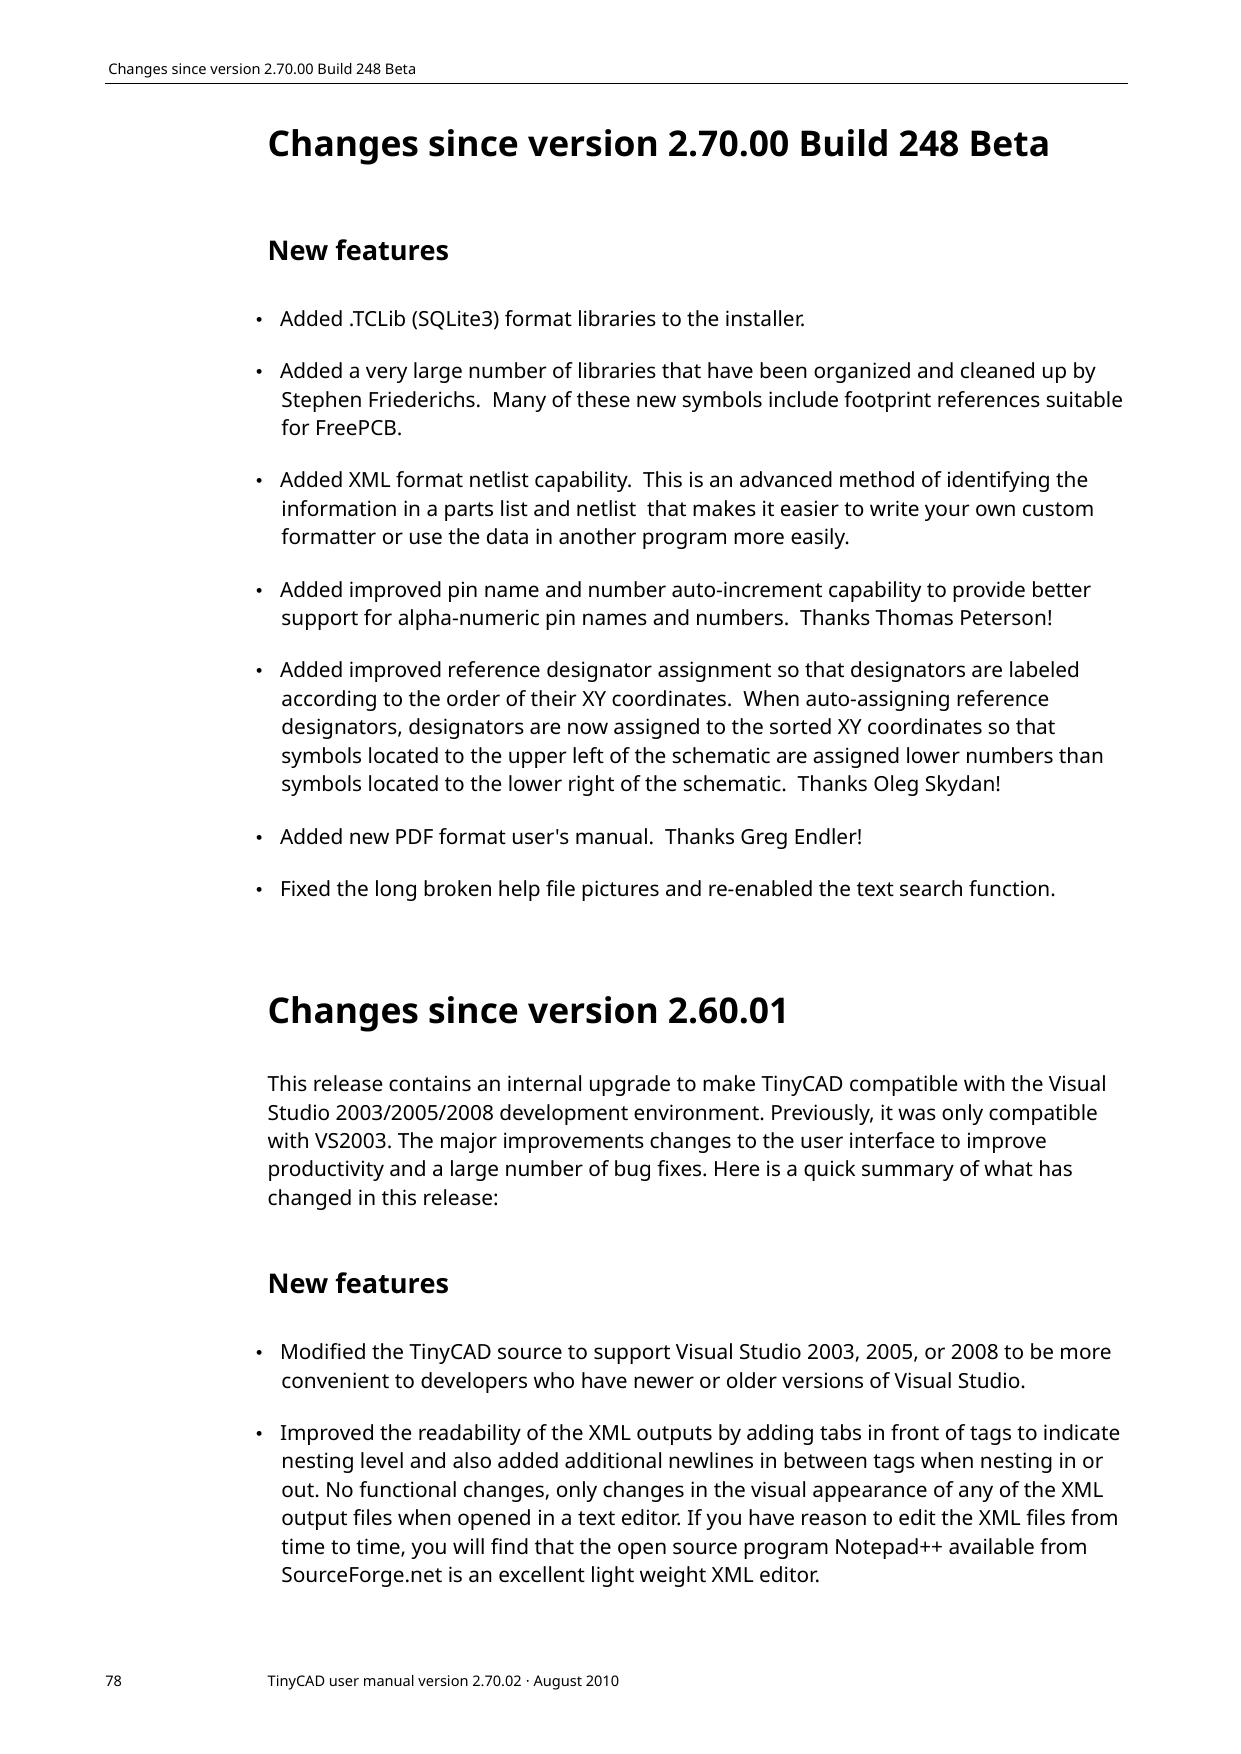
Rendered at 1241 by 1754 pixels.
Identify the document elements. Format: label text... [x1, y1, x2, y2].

list Added improved pin name and number auto-increment capability to provide better support for alpha-numeric pin names and numbers. Thanks Thomas Peterson! [256, 575, 1128, 632]
subtitle Changes since version 2.60.01 [267, 985, 1128, 1034]
list Added XML format netlist capability. This is an advanced method of identifying the information in a parts list and netlist that makes it easier to write your own custom formatter or use the data in another program more easily. [256, 466, 1128, 551]
list Improved the readability of the XML outputs by adding tabs in front of tags to indicate nesting level and also added additional newlines in between tags when nesting in or out. No functional changes, only changes in the visual appearance of any of the XML output files when opened in a text editor. If you have reason to edit the XML files from time to time, you will find that the open source program Notepad++ available from SourceForge.net is an excellent light weight XML editor. [256, 1418, 1128, 1589]
subtitle New features [267, 231, 1128, 268]
list Modified the TinyCAD source to support Visual Studio 2003, 2005, or 2008 to be more convenient to developers who have newer or older versions of Visual Studio. [256, 1337, 1128, 1394]
list Added a very large number of libraries that have been organized and cleaned up by Stephen Friederichs. Many of these new symbols include footprint references suitable for FreePCB. [256, 356, 1128, 442]
list Added improved reference designator assignment so that designators are labeled according to the order of their XY coordinates. When auto-assigning reference designators, designators are now assigned to the sorted XY coordinates so that symbols located to the upper left of the schematic are assigned lower numbers than symbols located to the lower right of the schematic. Thanks Oleg Skydan! [256, 656, 1128, 798]
text This release contains an internal upgrade to make TinyCAD compatible with the Visual Studio 2003/2005/2008 development environment. Previously, it was only compatible with VS2003. The major improvements changes to the user interface to improve productivity and a large number of bug fixes. Here is a quick summary of what has changed in this release: [267, 1069, 1128, 1211]
list Fixed the long broken help file pictures and re-enabled the text search function. [256, 874, 1128, 903]
list Added new PDF format user's manual. Thanks Greg Endler! [256, 822, 1128, 850]
subtitle Changes since version 2.70.00 Build 248 Beta [267, 118, 1128, 166]
list Added .TCLib (SQLite3) format libraries to the installer. [256, 304, 1128, 332]
subtitle New features [267, 1265, 1128, 1302]
